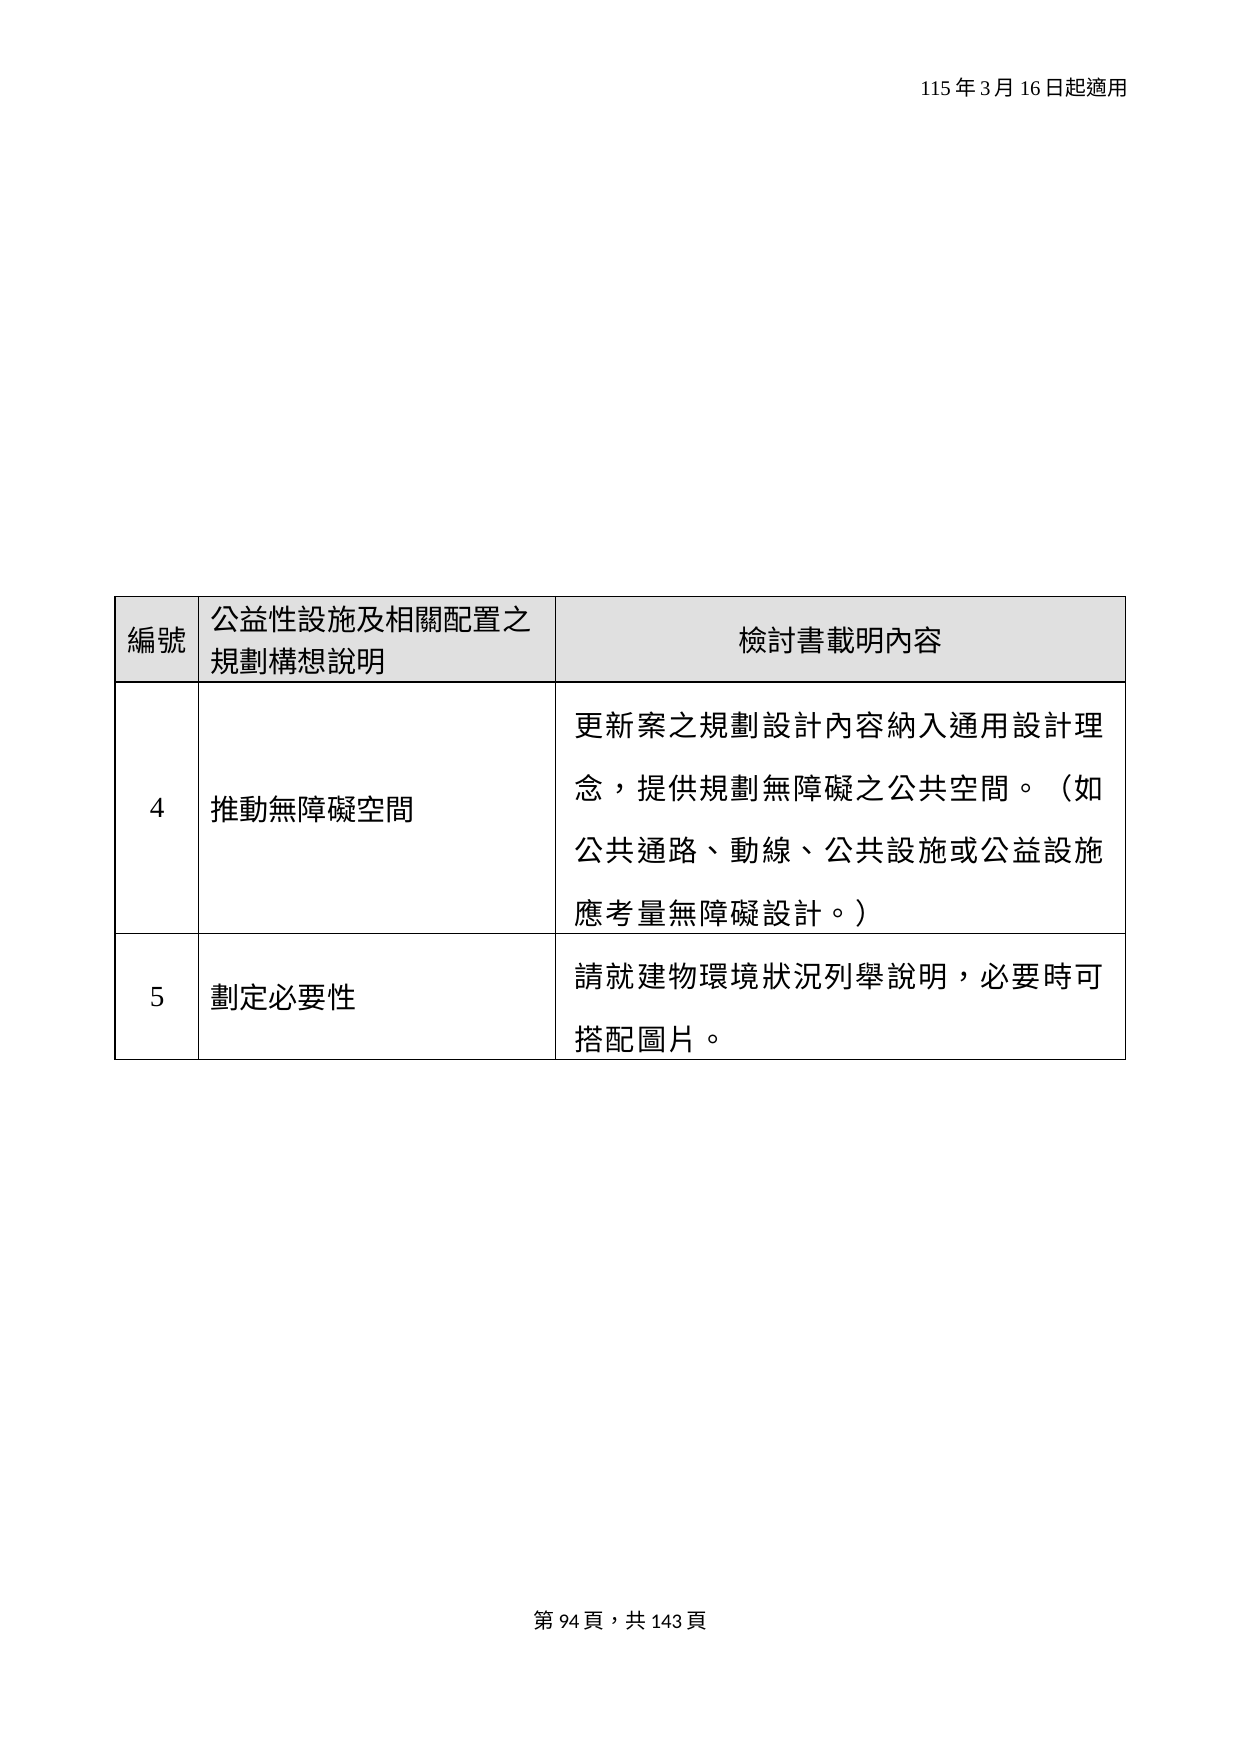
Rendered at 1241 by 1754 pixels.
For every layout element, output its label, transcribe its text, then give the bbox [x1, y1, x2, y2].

table_cell 推動無障礙空間 [199, 683, 555, 932]
table_header 公益性設施及相關配置之規劃構想說明 [199, 597, 555, 681]
table_cell 5 [116, 934, 198, 1058]
table_header 編號 [116, 597, 198, 681]
table_cell 更新案之規劃設計內容納入通用設計理念，提供規劃無障礙之公共空間。（如公共通路、動線、公共設施或公益設施應考量無障礙設計。） [556, 683, 1125, 932]
table_cell 請就建物環境狀況列舉說明，必要時可搭配圖片。 [556, 934, 1125, 1058]
table_cell 劃定必要性 [199, 934, 555, 1058]
table_cell 4 [116, 683, 198, 932]
table_header 檢討書載明內容 [556, 597, 1125, 681]
